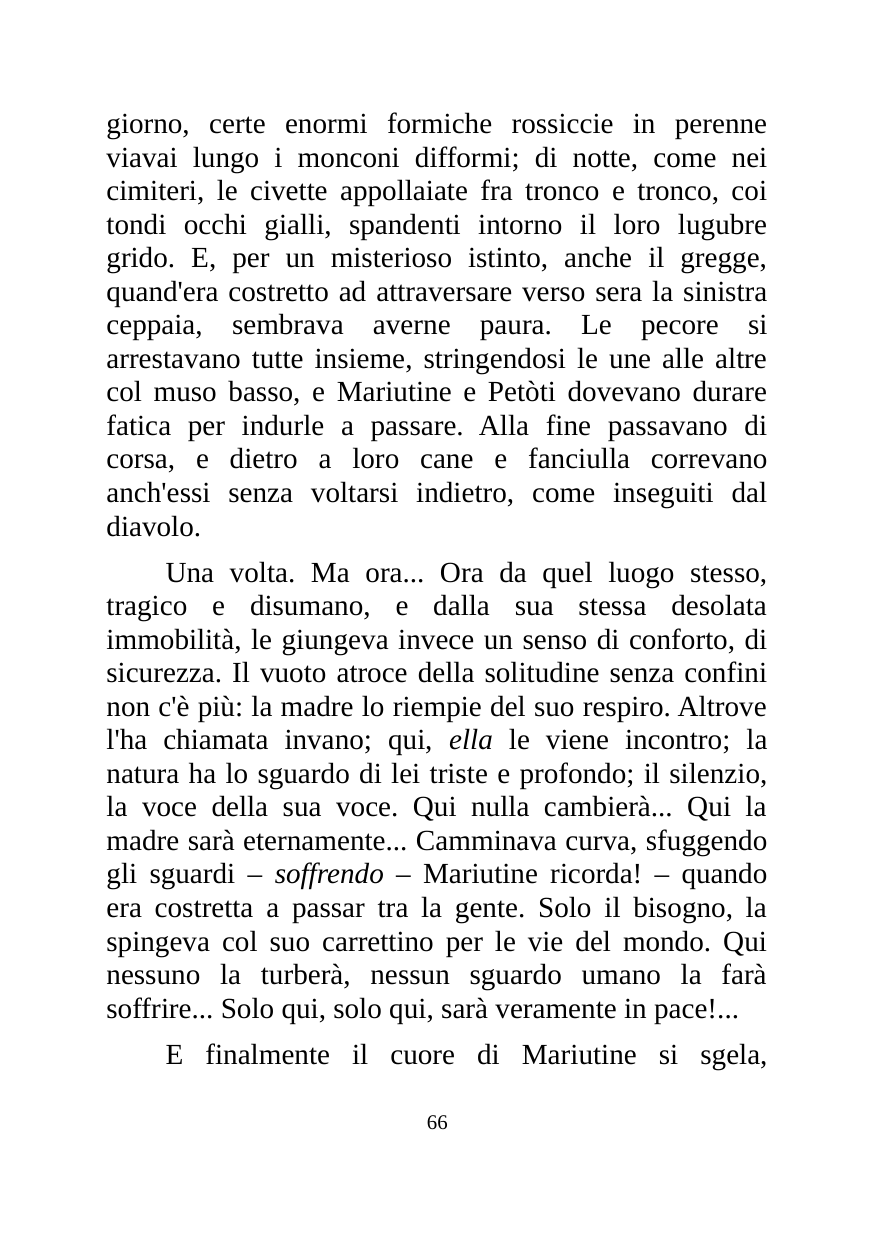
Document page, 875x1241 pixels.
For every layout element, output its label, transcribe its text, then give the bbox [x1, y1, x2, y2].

text Una volta. Ma ora... Ora da quel luogo stesso, tragico e disumano, e dalla sua stessa desolata immobilità, le giungeva invece un senso di conforto, di sicurezza. Il vuoto atroce della solitudine senza confini non c'è più: la madre lo riempie del suo respiro. Altrove l'ha chiamata invano; qui, ella le viene incontro; la natura ha lo sguardo di lei triste e profondo; il silenzio, la voce della sua voce. Qui nulla cambierà... Qui la madre sarà eternamente... Camminava curva, sfuggendo gli sguardi – soffrendo – Mariutine ricorda! – quando era costretta a passar tra la gente. Solo il bisogno, la spingeva col suo carrettino per le vie del mondo. Qui nessuno la turberà, nessun sguardo umano la farà soffrire... Solo qui, solo qui, sarà veramente in pace!... [106, 555, 768, 1024]
text E finalmente il cuore di Mariutine si sgela, [106, 1037, 768, 1070]
text giorno, certe enormi formiche rossiccie in perenne viavai lungo i monconi difformi; di notte, come nei cimiteri, le civette appollaiate fra tronco e tronco, coi tondi occhi gialli, spandenti intorno il loro lugubre grido. E, per un misterioso istinto, anche il gregge, quand'era costretto ad attraversare verso sera la sinistra ceppaia, sembrava averne paura. Le pecore si arrestavano tutte insieme, stringendosi le une alle altre col muso basso, e Mariutine e Petòti dovevano durare fatica per indurle a passare. Alla fine passavano di corsa, e dietro a loro cane e fanciulla correvano anch'essi senza voltarsi indietro, come inseguiti dal diavolo. [106, 106, 768, 542]
